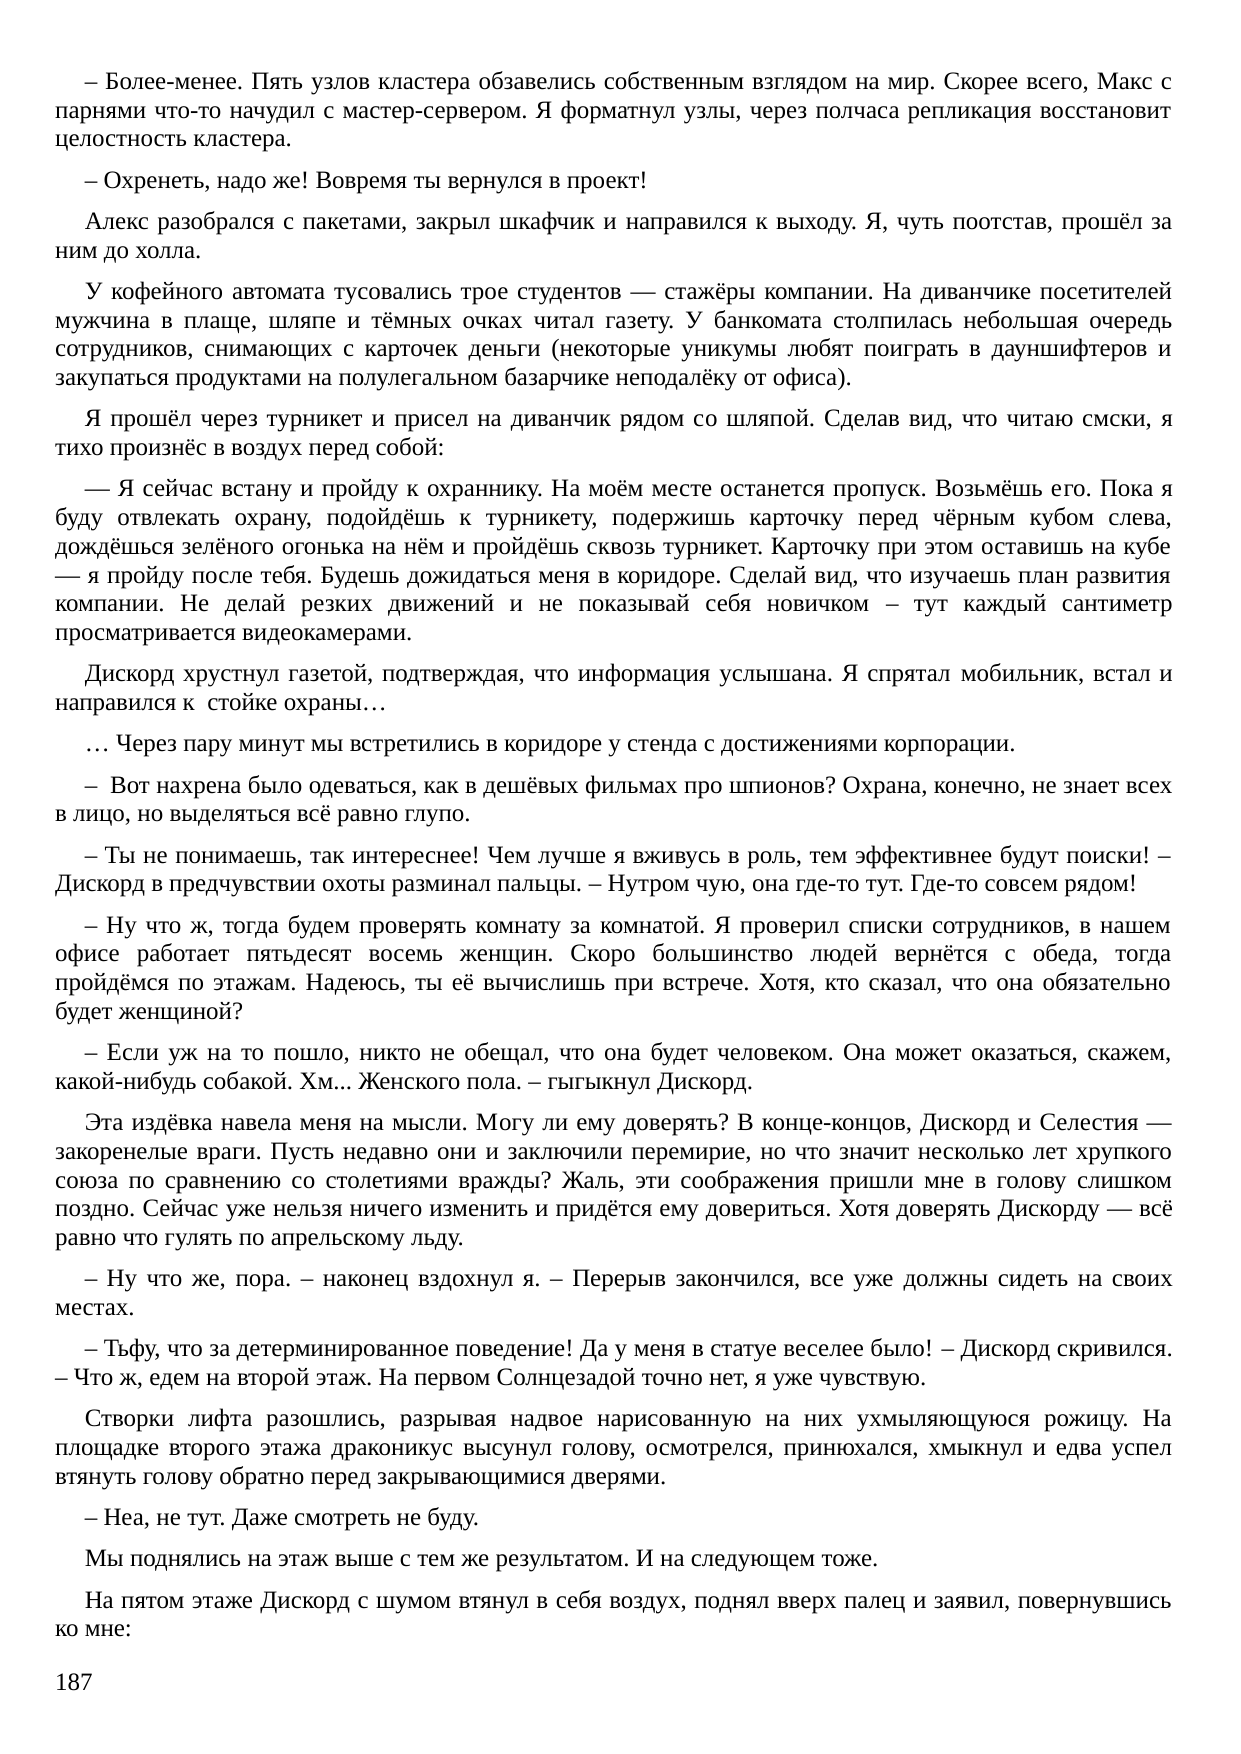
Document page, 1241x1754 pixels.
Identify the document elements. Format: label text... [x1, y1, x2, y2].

text – Ну что ж, тогда будем проверять комнату за комнатой. Я проверил списки сотрудников, в нашем офисе работает пятьдесят восемь женщин. Скоро большинство людей вернётся с обеда, тогда пройдёмся по этажам. Надеюсь, ты её вычислишь при встрече. Хотя, кто сказал, что она обязательно будет женщиной? [55, 910, 1173, 1025]
text – Более-менее. Пять узлов кластера обзавелись собственным взглядом на мир. Скорее всего, Макс с парнями что-то начудил с мастер-сервером. Я форматнул узлы, через полчаса репликация восстановит целостность кластера. [55, 66, 1173, 152]
text … Через пару минут мы встретились в коридоре у стенда с достижениями корпорации. [55, 728, 1173, 757]
text – Ну что же, пора. – наконец вздохнул я. – Перерыв закончился, все уже должны сидеть на своих местах. [55, 1263, 1173, 1321]
text – Вот нахрена было одеваться, как в дешёвых фильмах про шпионов? Охрана, конечно, не знает всех в лицо, но выделяться всё равно глупо. [55, 770, 1173, 827]
text – Ты не понимаешь, так интереснее! Чем лучше я вживусь в роль, тем эффективнее будут поиски! –Дискорд в предчувствии охоты разминал пальцы. – Нутром чую, она где-то тут. Где-то совсем рядом! [55, 840, 1173, 897]
text — Я сейчас встану и пройду к охраннику. На моём месте останется пропуск. Возьмёшь его. Пока я буду отвлекать охрану, подойдёшь к турникету, подержишь карточку перед чёрным кубом слева, дождёшься зелёного огонька на нём и пройдёшь сквозь турникет. Карточку при этом оставишь на кубе — я пройду после тебя. Будешь дожидаться меня в коридоре. Сделай вид, что изучаешь план развития компании. Не делай резких движений и не показывай себя новичком – тут каждый сантиметр просматривается видеокамерами. [55, 473, 1173, 646]
text На пятом этаже Дискорд с шумом втянул в себя воздух, поднял вверх палец и заявил, повернувшись ко мне: [55, 1585, 1173, 1642]
text Я прошёл через турникет и присел на диванчик рядом со шляпой. Сделав вид, что читаю смски, я тихо произнёс в воздух перед собой: [55, 403, 1173, 461]
text Створки лифта разошлись, разрывая надвое нарисованную на них ухмыляющуюся рожицу. На площадке второго этажа драконикус высунул голову, осмотрелся, принюхался, хмыкнул и едва успел втянуть голову обратно перед закрывающимися дверями. [55, 1403, 1173, 1490]
text Алекс разобрался с пакетами, закрыл шкафчик и направился к выходу. Я, чуть поотстав, прошёл за ним до холла. [55, 206, 1173, 263]
text Дискорд хрустнул газетой, подтверждая, что информация услышана. Я спрятал мобильник, встал и направился к стойке охраны… [55, 658, 1173, 716]
text – Охренеть, надо же! Вовремя ты вернулся в проект! [55, 165, 1173, 193]
text – Если уж на то пошло, никто не обещал, что она будет человеком. Она может оказаться, скажем, какой-нибудь собакой. Хм... Женского пола. – гыгыкнул Дискорд. [55, 1037, 1173, 1095]
text Мы поднялись на этаж выше с тем же результатом. И на следующем тоже. [55, 1543, 1173, 1572]
text – Тьфу, что за детерминированное поведение! Да у меня в статуе веселее было! – Дискорд скривился. – Что ж, едем на второй этаж. На первом Солнцезадой точно нет, я уже чувствую. [55, 1333, 1173, 1391]
text У кофейного автомата тусовались трое студентов — стажёры компании. На диванчике посетителей мужчина в плаще, шляпе и тёмных очках читал газету. У банкомата столпилась небольшая очередь сотрудников, снимающих с карточек деньги (некоторые уникумы любят поиграть в дауншифтеров и закупаться продуктами на полулегальном базарчике неподалёку от офиса). [55, 276, 1173, 391]
text – Неа, не тут. Даже смотреть не буду. [55, 1502, 1173, 1531]
text Эта издёвка навела меня на мысли. Могу ли ему доверять? В конце-концов, Дискорд и Селестия — закоренелые враги. Пусть недавно они и заключили перемирие, но что значит несколько лет хрупкого союза по сравнению со столетиями вражды? Жаль, эти соображения пришли мне в голову слишком поздно. Сейчас уже нельзя ничего изменить и придётся ему довериться. Хотя доверять Дискорду — всё равно что гулять по апрельскому льду. [55, 1107, 1173, 1251]
